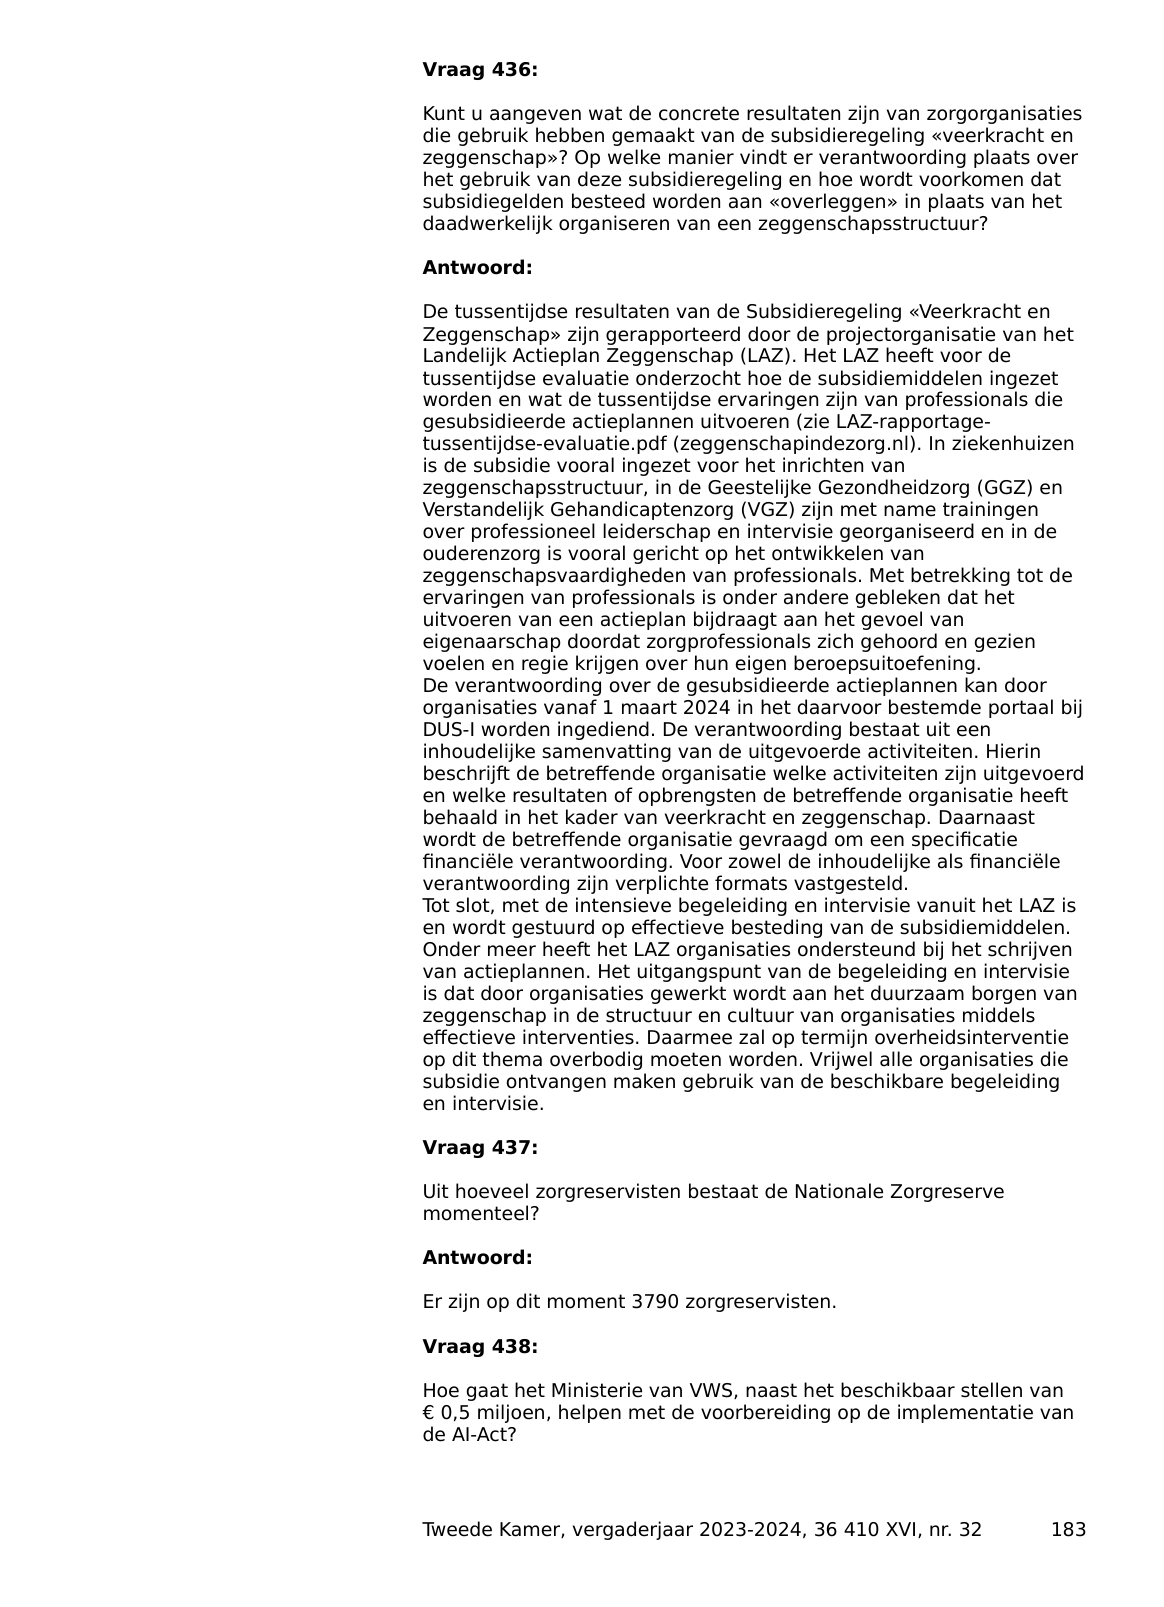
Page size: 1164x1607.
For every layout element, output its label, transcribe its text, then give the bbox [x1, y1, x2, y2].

subtitle Antwoord: [422, 257, 1087, 279]
text Tot slot, met de intensieve begeleiding en intervisie vanuit het LAZ is en wordt gestuurd op effectieve besteding van de subsidiemiddelen. Onder meer heeft het LAZ organisaties ondersteund bij het schrijven van actieplannen. Het uitgangspunt van de begeleiding en intervisie is dat door organisaties gewerkt wordt aan het duurzaam borgen van zeggenschap in de structuur en cultuur van organisaties middels effectieve interventies. Daarmee zal op termijn overheidsinterventie op dit thema overbodig moeten worden. Vrijwel alle organisaties die subsidie ontvangen maken gebruik van de beschikbare begeleiding en intervisie. [422, 895, 1087, 1115]
text De verantwoording over de gesubsidieerde actieplannen kan door organisaties vanaf 1 maart 2024 in het daarvoor bestemde portaal bij DUS-I worden ingediend. De verantwoording bestaat uit een inhoudelijke samenvatting van de uitgevoerde activiteiten. Hierin beschrijft de betreffende organisatie welke activiteiten zijn uitgevoerd en welke resultaten of opbrengsten de betreffende organisatie heeft behaald in het kader van veerkracht en zeggenschap. Daarnaast wordt de betreffende organisatie gevraagd om een specificatie financiële verantwoording. Voor zowel de inhoudelijke als financiële verantwoording zijn verplichte formats vastgesteld. [422, 675, 1087, 895]
subtitle Antwoord: [422, 1247, 1087, 1269]
text Kunt u aangeven wat de concrete resultaten zijn van zorgorganisaties die gebruik hebben gemaakt van de subsidieregeling «veerkracht en zeggenschap»? Op welke manier vindt er verantwoording plaats over het gebruik van deze subsidieregeling en hoe wordt voorkomen dat subsidiegelden besteed worden aan «overleggen» in plaats van het daadwerkelijk organiseren van een zeggenschapsstructuur? [422, 103, 1087, 235]
subtitle Vraag 438: [422, 1336, 1087, 1357]
text De tussentijdse resultaten van de Subsidieregeling «Veerkracht en Zeggenschap» zijn gerapporteerd door de projectorganisatie van het Landelijk Actieplan Zeggenschap (LAZ). Het LAZ heeft voor de tussentijdse evaluatie onderzocht hoe de subsidiemiddelen ingezet worden en wat de tussentijdse ervaringen zijn van professionals die gesubsidieerde actieplannen uitvoeren (zie LAZ-rapportage-tussentijdse-evaluatie.pdf (zeggenschapindezorg.nl). In ziekenhuizen is de subsidie vooral ingezet voor het inrichten van zeggenschapsstructuur, in de Geestelijke Gezondheidzorg (GGZ) en Verstandelijk Gehandicaptenzorg (VGZ) zijn met name trainingen over professioneel leiderschap en intervisie georganiseerd en in de ouderenzorg is vooral gericht op het ontwikkelen van zeggenschapsvaardigheden van professionals. Met betrekking tot de ervaringen van professionals is onder andere gebleken dat het uitvoeren van een actieplan bijdraagt aan het gevoel van eigenaarschap doordat zorgprofessionals zich gehoord en gezien voelen en regie krijgen over hun eigen beroepsuitoefening. [422, 301, 1087, 675]
text Er zijn op dit moment 3790 zorgreservisten. [422, 1291, 1087, 1313]
text Uit hoeveel zorgreservisten bestaat de Nationale Zorgreserve momenteel? [422, 1181, 1087, 1225]
subtitle Vraag 437: [422, 1137, 1087, 1159]
text Hoe gaat het Ministerie van VWS, naast het beschikbaar stellen van € 0,5 miljoen, helpen met de voorbereiding op de implementatie van de AI-Act? [422, 1380, 1087, 1446]
subtitle Vraag 436: [422, 59, 1087, 81]
